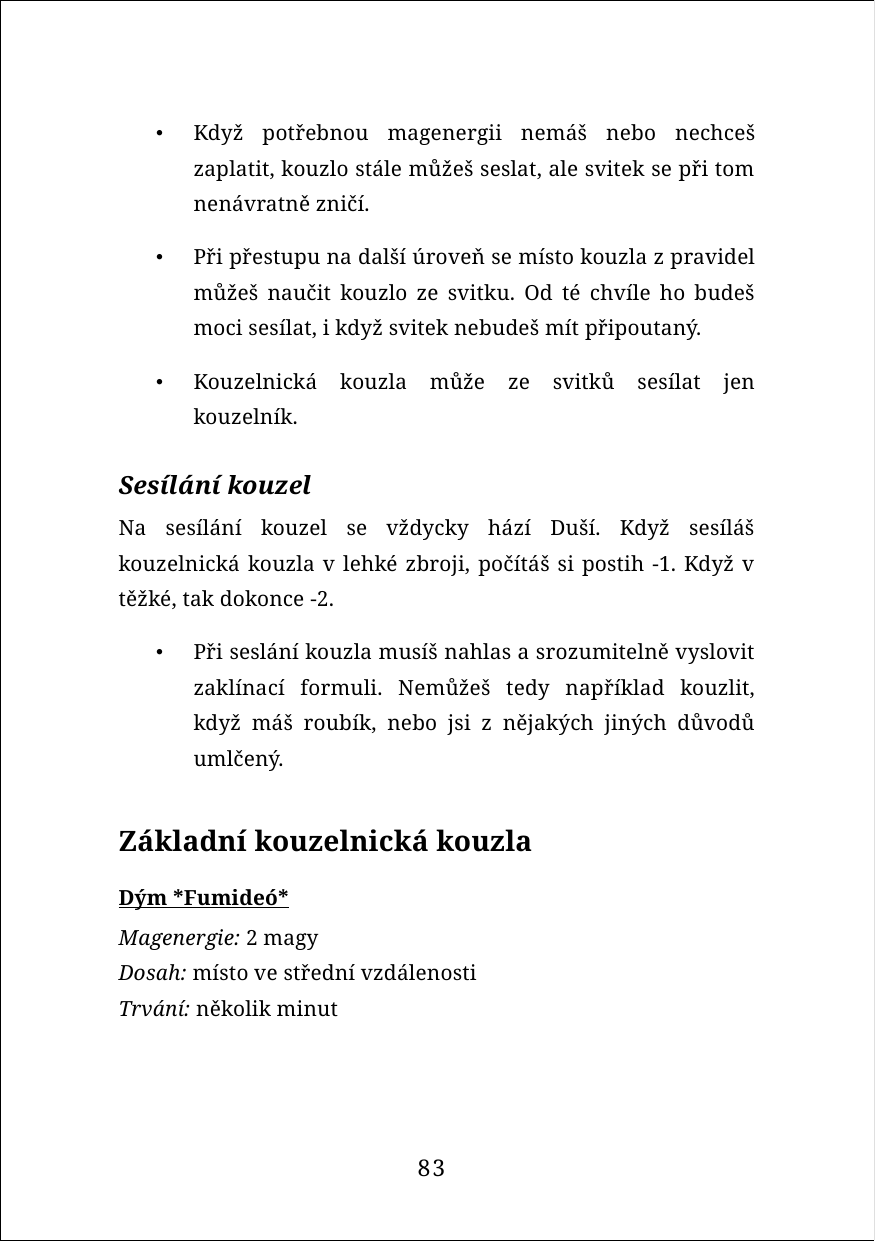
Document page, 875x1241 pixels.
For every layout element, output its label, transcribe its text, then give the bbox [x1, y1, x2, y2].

list Když potřebnou magenergii nemáš nebo nechceš zaplatit, kouzlo stále můžeš seslat, ale svitek se při tom nenávratně zničí. [156, 118, 756, 218]
list Kouzelnická kouzla může ze svitků sesílat jen kouzelník. [156, 367, 756, 431]
subtitle Základní kouzelnická kouzla [118, 821, 756, 859]
list Při seslání kouzla musíš nahlas a srozumitelně vyslovit zaklínací formuli. Nemůžeš tedy například kouzlit, když máš roubík, nebo jsi z nějakých jiných důvodů umlčený. [156, 637, 756, 772]
list Při přestupu na další úroveň se místo kouzla z pravidel můžeš naučit kouzlo ze svitku. Od té chvíle ho budeš moci sesílat, i když svitek nebudeš mít připoutaný. [156, 242, 756, 342]
subtitle Dým *Fumideó* [118, 883, 756, 911]
text Magenergie: 2 magy Dosah: místo ve střední vzdálenosti Trvání: několik minut [118, 923, 756, 1022]
text Na sesílání kouzel se vždycky hází Duší. Když sesíláš kouzelnická kouzla v lehké zbroji, počítáš si postih -1. Když v těžké, tak dokonce -2. [118, 513, 756, 613]
subtitle Sesílání kouzel [118, 467, 756, 501]
